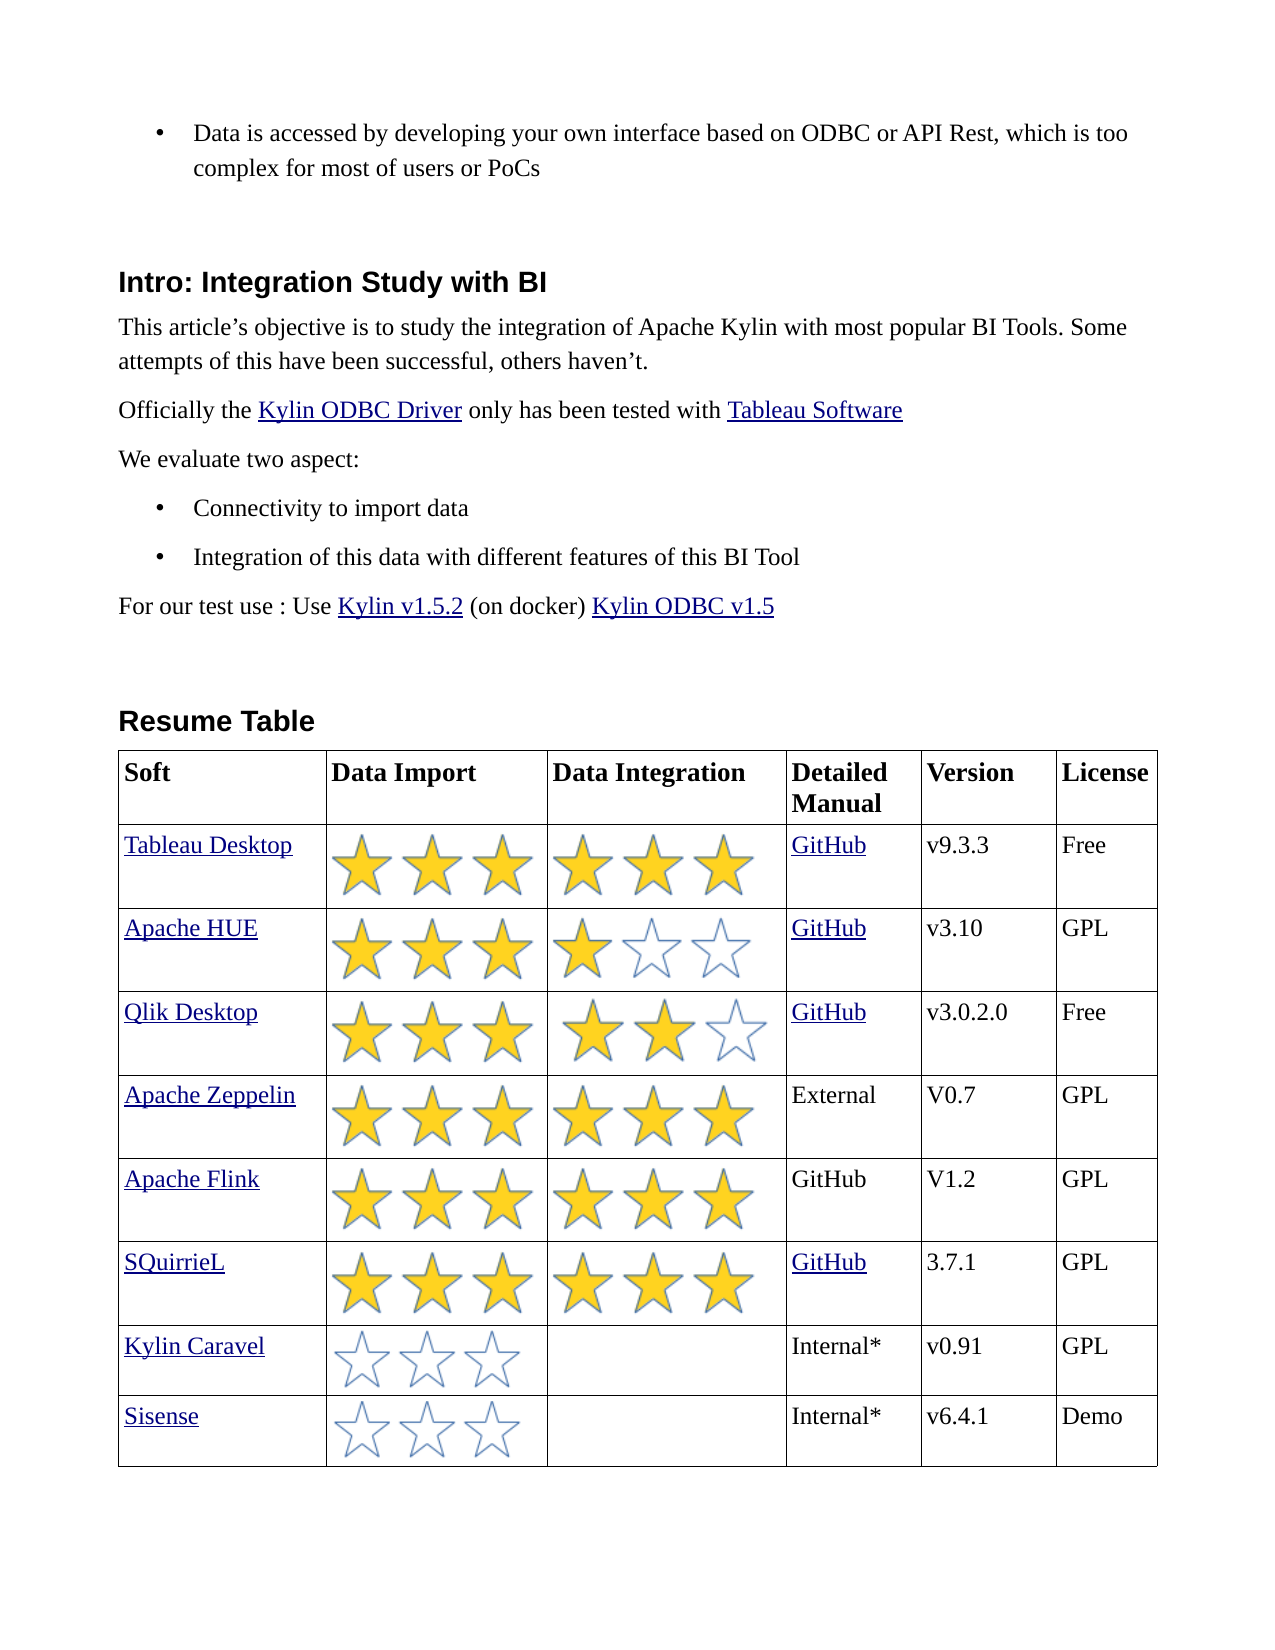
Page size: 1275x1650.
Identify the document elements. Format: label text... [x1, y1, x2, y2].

table_cell 3.7.1 [922, 1242, 1056, 1325]
table_cell Apache Zeppelin [119, 1076, 326, 1158]
picture [331, 1330, 528, 1390]
subtitle Intro: Integration Study with BI [118, 265, 1157, 299]
picture [331, 1247, 539, 1320]
picture [552, 830, 760, 902]
table_cell Sisense [119, 1396, 326, 1466]
table_cell v3.0.2.0 [922, 992, 1056, 1074]
table_cell Tableau Desktop [119, 825, 326, 908]
table_cell [327, 1326, 547, 1395]
list Connectivity to import data [156, 493, 1157, 522]
picture [552, 1080, 760, 1153]
table_cell Demo [1057, 1396, 1157, 1466]
list Integration of this data with different features of this BI Tool [156, 542, 1157, 571]
table_header Soft [119, 751, 326, 824]
picture [331, 830, 539, 902]
table_cell [548, 1326, 786, 1395]
table_cell GitHub [787, 825, 921, 908]
text For our test use : Use Kylin v1.5.2 (on docker) Kylin ODBC v1.5 [118, 591, 1157, 620]
picture [331, 1080, 539, 1153]
picture [331, 913, 539, 986]
picture [331, 997, 539, 1069]
table_cell [548, 1242, 786, 1325]
table_cell [327, 825, 547, 908]
table_header Data Import [327, 751, 547, 824]
table_cell [548, 1159, 786, 1241]
table_cell v6.4.1 [922, 1396, 1056, 1466]
table_cell GPL [1057, 1159, 1157, 1241]
table_cell External [787, 1076, 921, 1158]
table_cell V0.7 [922, 1076, 1056, 1158]
table_cell GitHub [787, 1159, 921, 1241]
table_cell Apache HUE [119, 909, 326, 991]
table_cell [327, 1242, 547, 1325]
table_cell GPL [1057, 1326, 1157, 1395]
picture [552, 1247, 760, 1320]
table_header License [1057, 751, 1157, 824]
table_cell [327, 1396, 547, 1466]
list Data is accessed by developing your own interface based on ODBC or API Rest, which is too complex for most of users or PoCs [156, 118, 1157, 181]
table_cell Qlik Desktop [119, 992, 326, 1074]
table_header Detailed Manual [787, 751, 921, 824]
picture [552, 997, 768, 1069]
table_cell V1.2 [922, 1159, 1056, 1241]
text We evaluate two aspect: [118, 444, 1157, 473]
table_cell SQuirrieL [119, 1242, 326, 1325]
table_cell GitHub [787, 1242, 921, 1325]
table_cell [327, 992, 547, 1074]
table_cell [327, 1159, 547, 1241]
picture [331, 1401, 528, 1460]
subtitle Resume Table [118, 704, 1157, 738]
table_cell GitHub [787, 909, 921, 991]
table_cell v0.91 [922, 1326, 1056, 1395]
table_header Data Integration [548, 751, 786, 824]
table_cell Internal* [787, 1326, 921, 1395]
table_cell GitHub [787, 992, 921, 1074]
table_cell GPL [1057, 909, 1157, 991]
table_cell Apache Flink [119, 1159, 326, 1241]
table_cell [548, 825, 786, 908]
picture [552, 913, 758, 986]
table_header Version [922, 751, 1056, 824]
table_cell [548, 992, 786, 1074]
table_cell Free [1057, 825, 1157, 908]
picture [552, 1163, 760, 1236]
table_cell [327, 909, 547, 991]
table_cell [548, 1396, 786, 1466]
text Officially the Kylin ODBC Driver only has been tested with Tableau Software [118, 395, 1157, 424]
table_cell [548, 1076, 786, 1158]
table_cell Kylin Caravel [119, 1326, 326, 1395]
text This article’s objective is to study the integration of Apache Kylin with most popular BI Tools. Some attempts of this have been successful, others haven’t. [118, 312, 1157, 375]
table_cell GPL [1057, 1076, 1157, 1158]
table_cell [548, 909, 786, 991]
table_cell Free [1057, 992, 1157, 1074]
picture [331, 1163, 539, 1236]
table_cell GPL [1057, 1242, 1157, 1325]
table_cell Internal* [787, 1396, 921, 1466]
table_cell v9.3.3 [922, 825, 1056, 908]
table_cell [327, 1076, 547, 1158]
table_cell v3.10 [922, 909, 1056, 991]
